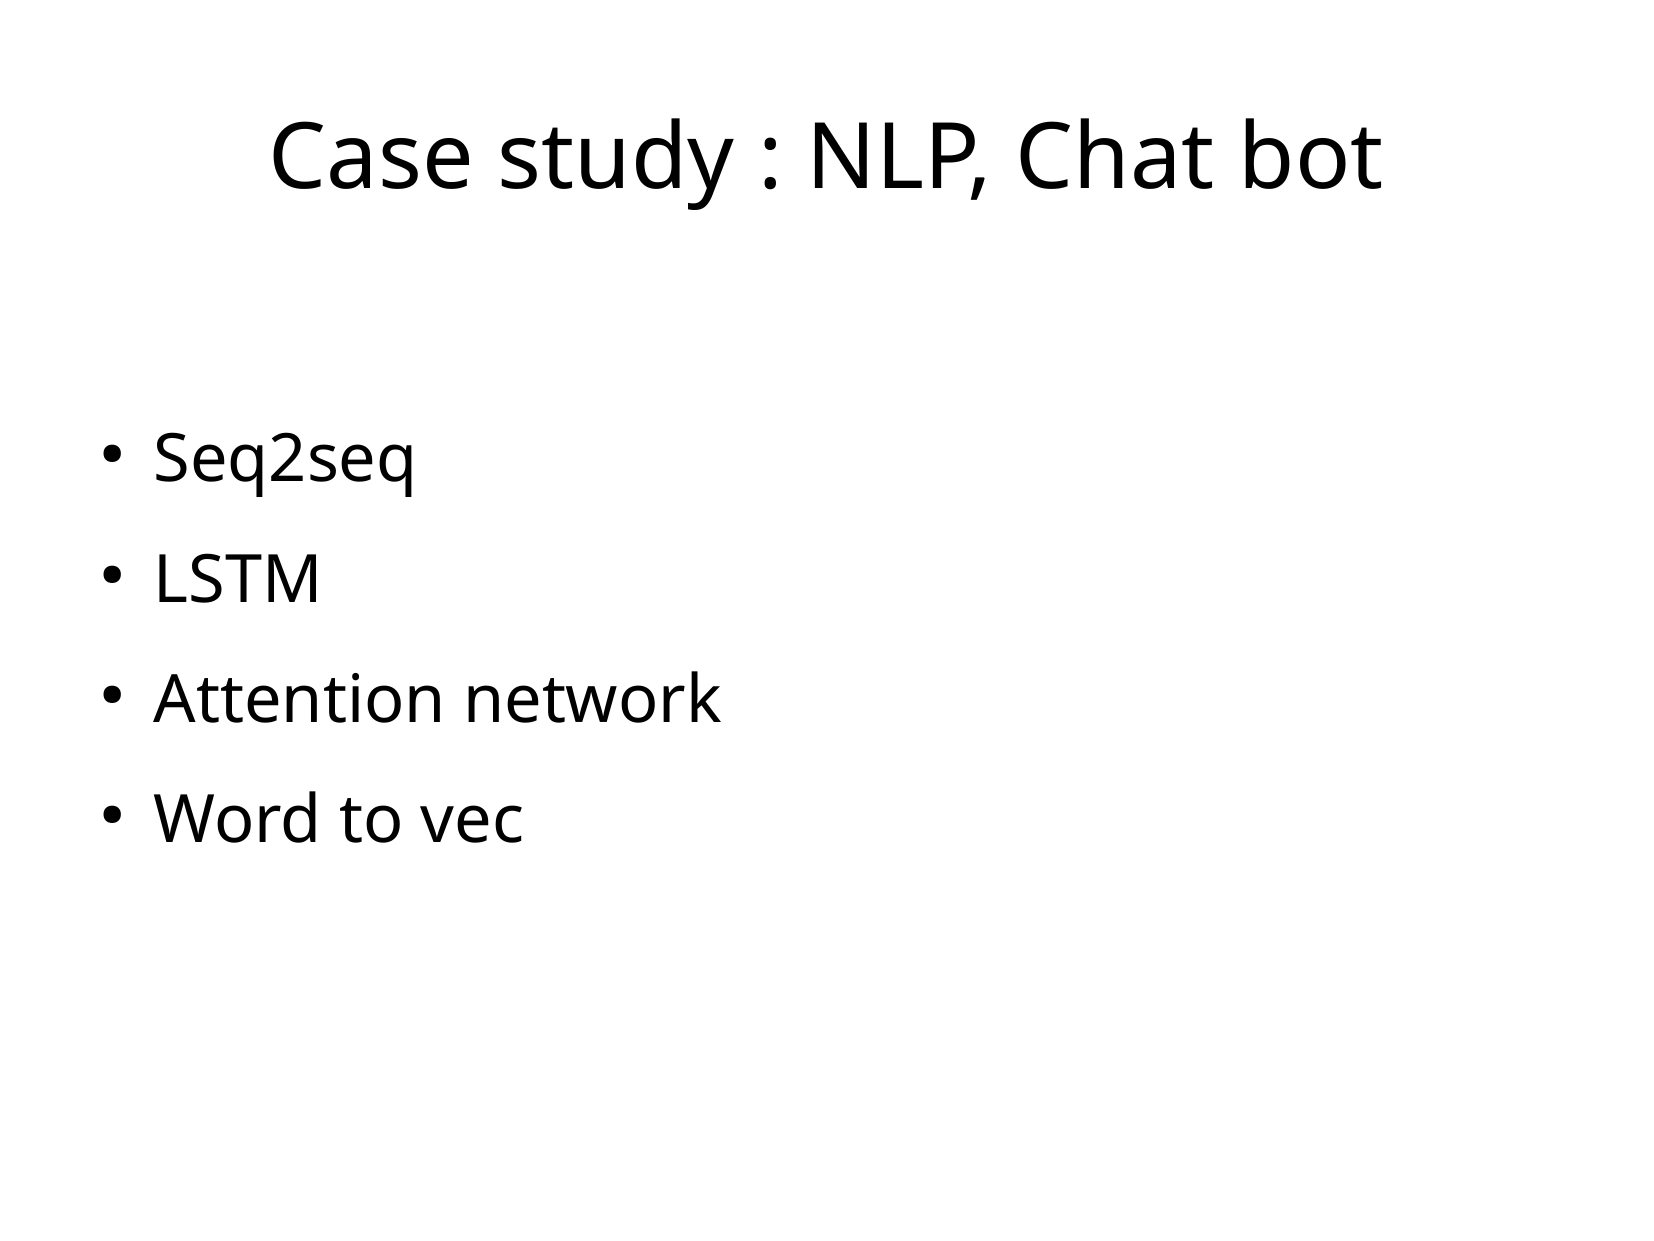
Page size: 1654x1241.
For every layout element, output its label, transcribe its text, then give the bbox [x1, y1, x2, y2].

list Seq2seq LSTM Attention network Word to vec [82, 290, 809, 1010]
title Case study : NLP, Chat bot [82, 49, 1571, 257]
